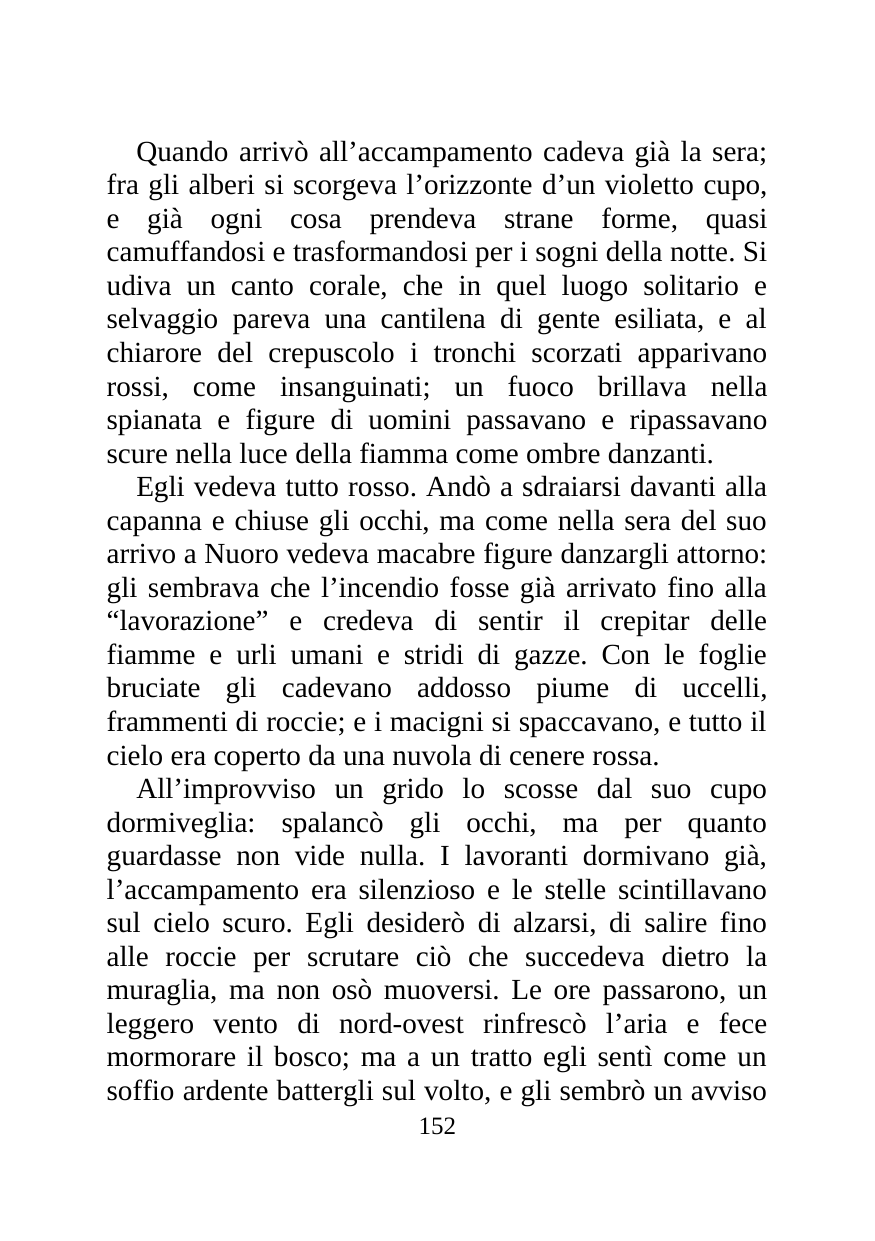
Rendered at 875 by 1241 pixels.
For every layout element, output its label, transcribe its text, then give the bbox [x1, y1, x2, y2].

text All’improvviso un grido lo scosse dal suo cupo dormiveglia: spalancò gli occhi, ma per quanto guardasse non vide nulla. I lavoranti dormivano già, l’accampamento era silenzioso e le stelle scintillavano sul cielo scuro. Egli desiderò di alzarsi, di salire fino alle roccie per scrutare ciò che succedeva dietro la muraglia, ma non osò muoversi. Le ore passarono, un leggero vento di nord-ovest rinfrescò l’aria e fece mormorare il bosco; ma a un tratto egli sentì come un soffio ardente battergli sul volto, e gli sembrò un avviso [106, 771, 768, 1107]
text Egli vedeva tutto rosso. Andò a sdraiarsi davanti alla capanna e chiuse gli occhi, ma come nella sera del suo arrivo a Nuoro vedeva macabre figure danzargli attorno: gli sembrava che l’incendio fosse già arrivato fino alla “lavorazione” e credeva di sentir il crepitar delle fiamme e urli umani e stridi di gazze. Con le foglie bruciate gli cadevano addosso piume di uccelli, frammenti di roccie; e i macigni si spaccavano, e tutto il cielo era coperto da una nuvola di cenere rossa. [106, 469, 768, 771]
text Quando arrivò all’accampamento cadeva già la sera; fra gli alberi si scorgeva l’orizzonte d’un violetto cupo, e già ogni cosa prendeva strane forme, quasi camuffandosi e trasformandosi per i sogni della notte. Si udiva un canto corale, che in quel luogo solitario e selvaggio pareva una cantilena di gente esiliata, e al chiarore del crepuscolo i tronchi scorzati apparivano rossi, come insanguinati; un fuoco brillava nella spianata e figure di uomini passavano e ripassavano scure nella luce della fiamma come ombre danzanti. [106, 134, 768, 469]
